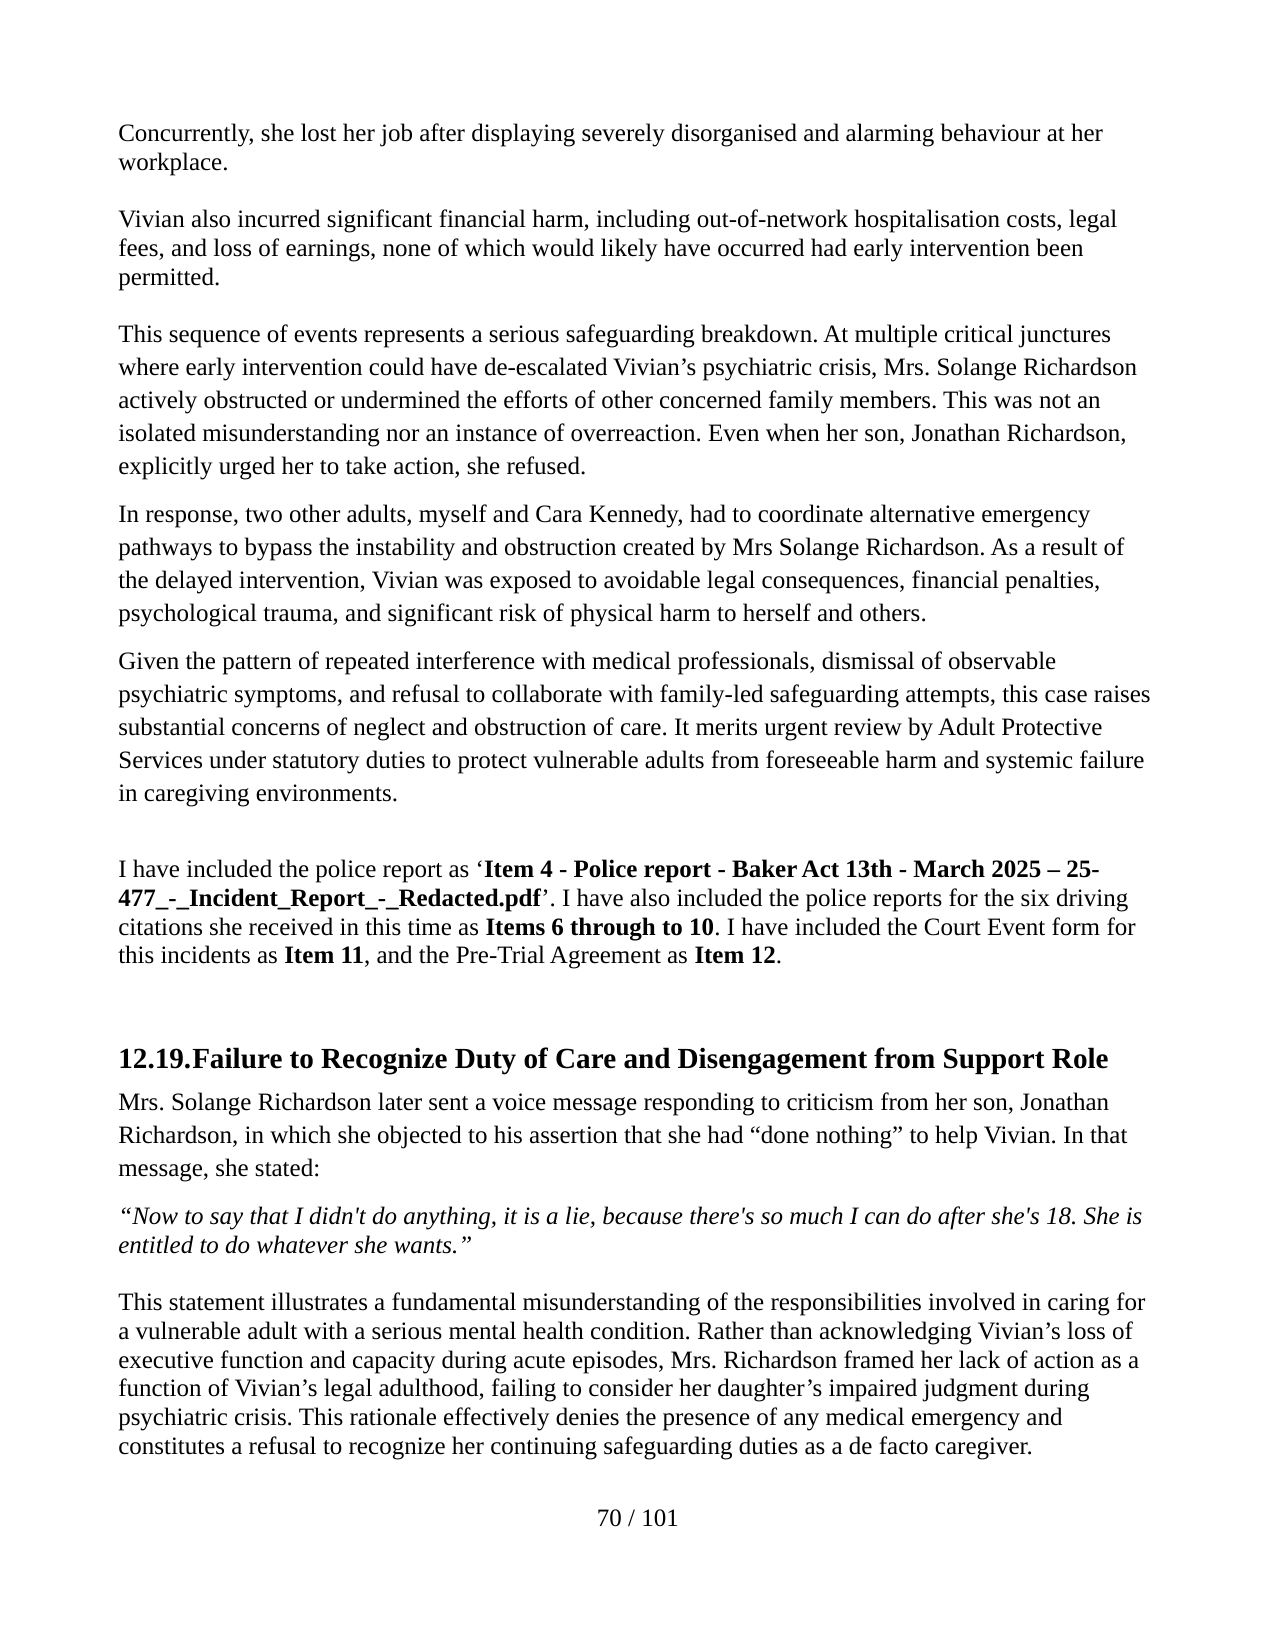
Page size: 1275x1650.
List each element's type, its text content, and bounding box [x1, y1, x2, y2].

text In response, two other adults, myself and Cara Kennedy, had to coordinate alternative emergency pathways to bypass the instability and obstruction created by Mrs Solange Richardson. As a result of the delayed intervention, Vivian was exposed to avoidable legal consequences, financial penalties, psychological trauma, and significant risk of physical harm to herself and others. [118, 499, 1157, 627]
text This sequence of events represents a serious safeguarding breakdown. At multiple critical junctures where early intervention could have de-escalated Vivian’s psychiatric crisis, Mrs. Solange Richardson actively obstructed or undermined the efforts of other concerned family members. This was not an isolated misunderstanding nor an instance of overreaction. Even when her son, Jonathan Richardson, explicitly urged her to take action, she refused. [118, 319, 1157, 480]
subtitle Failure to Recognize Duty of Care and Disengagement from Support Role [118, 1041, 1157, 1075]
text Vivian also incurred significant financial harm, including out-of-network hospitalisation costs, legal fees, and loss of earnings, none of which would likely have occurred had early intervention been permitted. [118, 204, 1157, 291]
text Given the pattern of repeated interference with medical professionals, dismissal of observable psychiatric symptoms, and refusal to collaborate with family-led safeguarding attempts, this case raises substantial concerns of neglect and obstruction of care. It merits urgent review by Adult Protective Services under statutory duties to protect vulnerable adults from foreseeable harm and systemic failure in caregiving environments. [118, 646, 1157, 807]
text Mrs. Solange Richardson later sent a voice message responding to criticism from her son, Jonathan Richardson, in which she objected to his assertion that she had “done nothing” to help Vivian. In that message, she stated: [118, 1087, 1157, 1182]
text “Now to say that I didn't do anything, it is a lie, because there's so much I can do after she's 18. She is entitled to do whatever she wants.” [118, 1201, 1157, 1258]
text Concurrently, she lost her job after displaying severely disorganised and alarming behaviour at her workplace. [118, 118, 1157, 176]
text I have included the police report as ‘Item 4 - Police report - Baker Act 13th - March 2025 – 25-477_-_Incident_Report_-_Redacted.pdf’. I have also included the police reports for the six driving citations she received in this time as Items 6 through to 10. I have included the Court Event form for this incidents as Item 11, and the Pre-Trial Agreement as Item 12. [118, 854, 1157, 969]
text This statement illustrates a fundamental misunderstanding of the responsibilities involved in caring for a vulnerable adult with a serious mental health condition. Rather than acknowledging Vivian’s loss of executive function and capacity during acute episodes, Mrs. Richardson framed her lack of action as a function of Vivian’s legal adulthood, failing to consider her daughter’s impaired judgment during psychiatric crisis. This rationale effectively denies the presence of any medical emergency and constitutes a refusal to recognize her continuing safeguarding duties as a de facto caregiver. [118, 1287, 1157, 1460]
